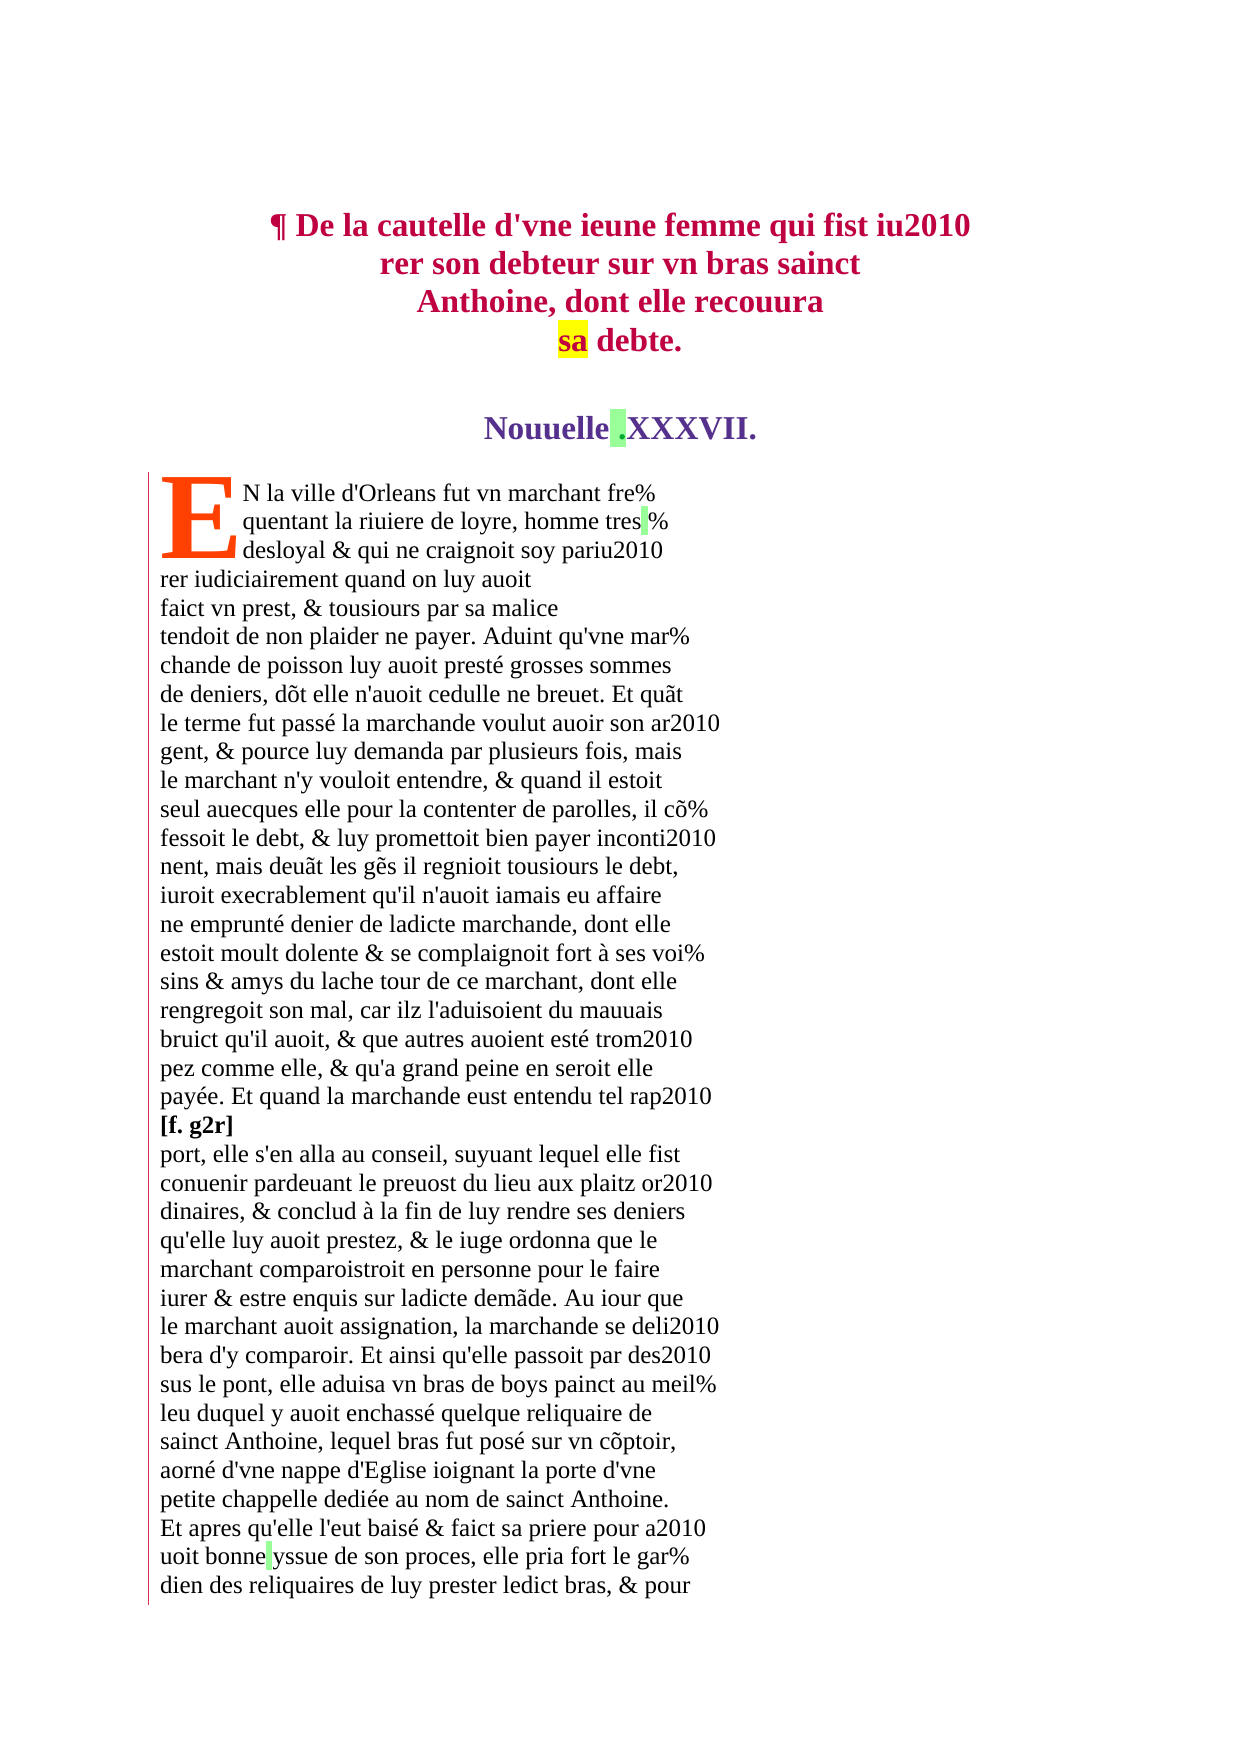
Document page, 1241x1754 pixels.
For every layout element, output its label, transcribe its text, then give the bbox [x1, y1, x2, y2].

text Nouuelle .XXXVII. [148, 408, 1093, 447]
text ¶ De la cautelle d'vne ieune femme qui fist iu2010 rer son debteur sur vn bras sainct Anthoine, dont elle recouura sa debte. [148, 205, 1093, 358]
text EN la ville d'Orleans fut vn marchant fre% quentant la riuiere de loyre, homme tres % desloyal & qui ne craignoit soy pariu2010 rer iudiciairement quand on luy auoit faict vn prest, & tousiours par sa malice tendoit de non plaider ne payer. Aduint qu'vne mar% chande de poisson luy auoit presté grosses sommes de deniers, dõt elle n'auoit cedulle ne breuet. Et quãt le terme fut passé la marchande voulut auoir son ar2010 gent, & pource luy demanda par plusieurs fois, mais le marchant n'y vouloit entendre, & quand il estoit seul auecques elle pour la contenter de parolles, il cõ% fessoit le debt, & luy promettoit bien payer inconti2010 nent, mais deuãt les gẽs il regnioit tousiours le debt, iuroit execrablement qu'il n'auoit iamais eu affaire ne emprunté denier de ladicte marchande, dont elle estoit moult dolente & se complaignoit fort à ses voi% sins & amys du lache tour de ce marchant, dont elle rengregoit son mal, car ilz l'aduisoient du mauuais bruict qu'il auoit, & que autres auoient esté trom2010 pez comme elle, & qu'a grand peine en seroit elle payée. Et quand la marchande eust entendu tel rap2010 [f. g2r] port, elle s'en alla au conseil, suyuant lequel elle fist conuenir pardeuant le preuost du lieu aux plaitz or2010 dinaires, & conclud à la fin de luy rendre ses deniers qu'elle luy auoit prestez, & le iuge ordonna que le marchant comparoistroit en personne pour le faire iurer & estre enquis sur ladicte demãde. Au iour que le marchant auoit assignation, la marchande se deli2010 bera d'y comparoir. Et ainsi qu'elle passoit par des2010 sus le pont, elle aduisa vn bras de boys painct au meil% leu duquel y auoit enchassé quelque reliquaire de sainct Anthoine, lequel bras fut posé sur vn cõptoir, aorné d'vne nappe d'Eglise ioignant la porte d'vne petite chappelle dediée au nom de sainct Anthoine. Et apres qu'elle l'eut baisé & faict sa priere pour a2010 uoit bonne yssue de son proces, elle pria fort le gar% dien des reliquaires de luy prester ledict bras, & pour [149, 472, 1093, 1605]
